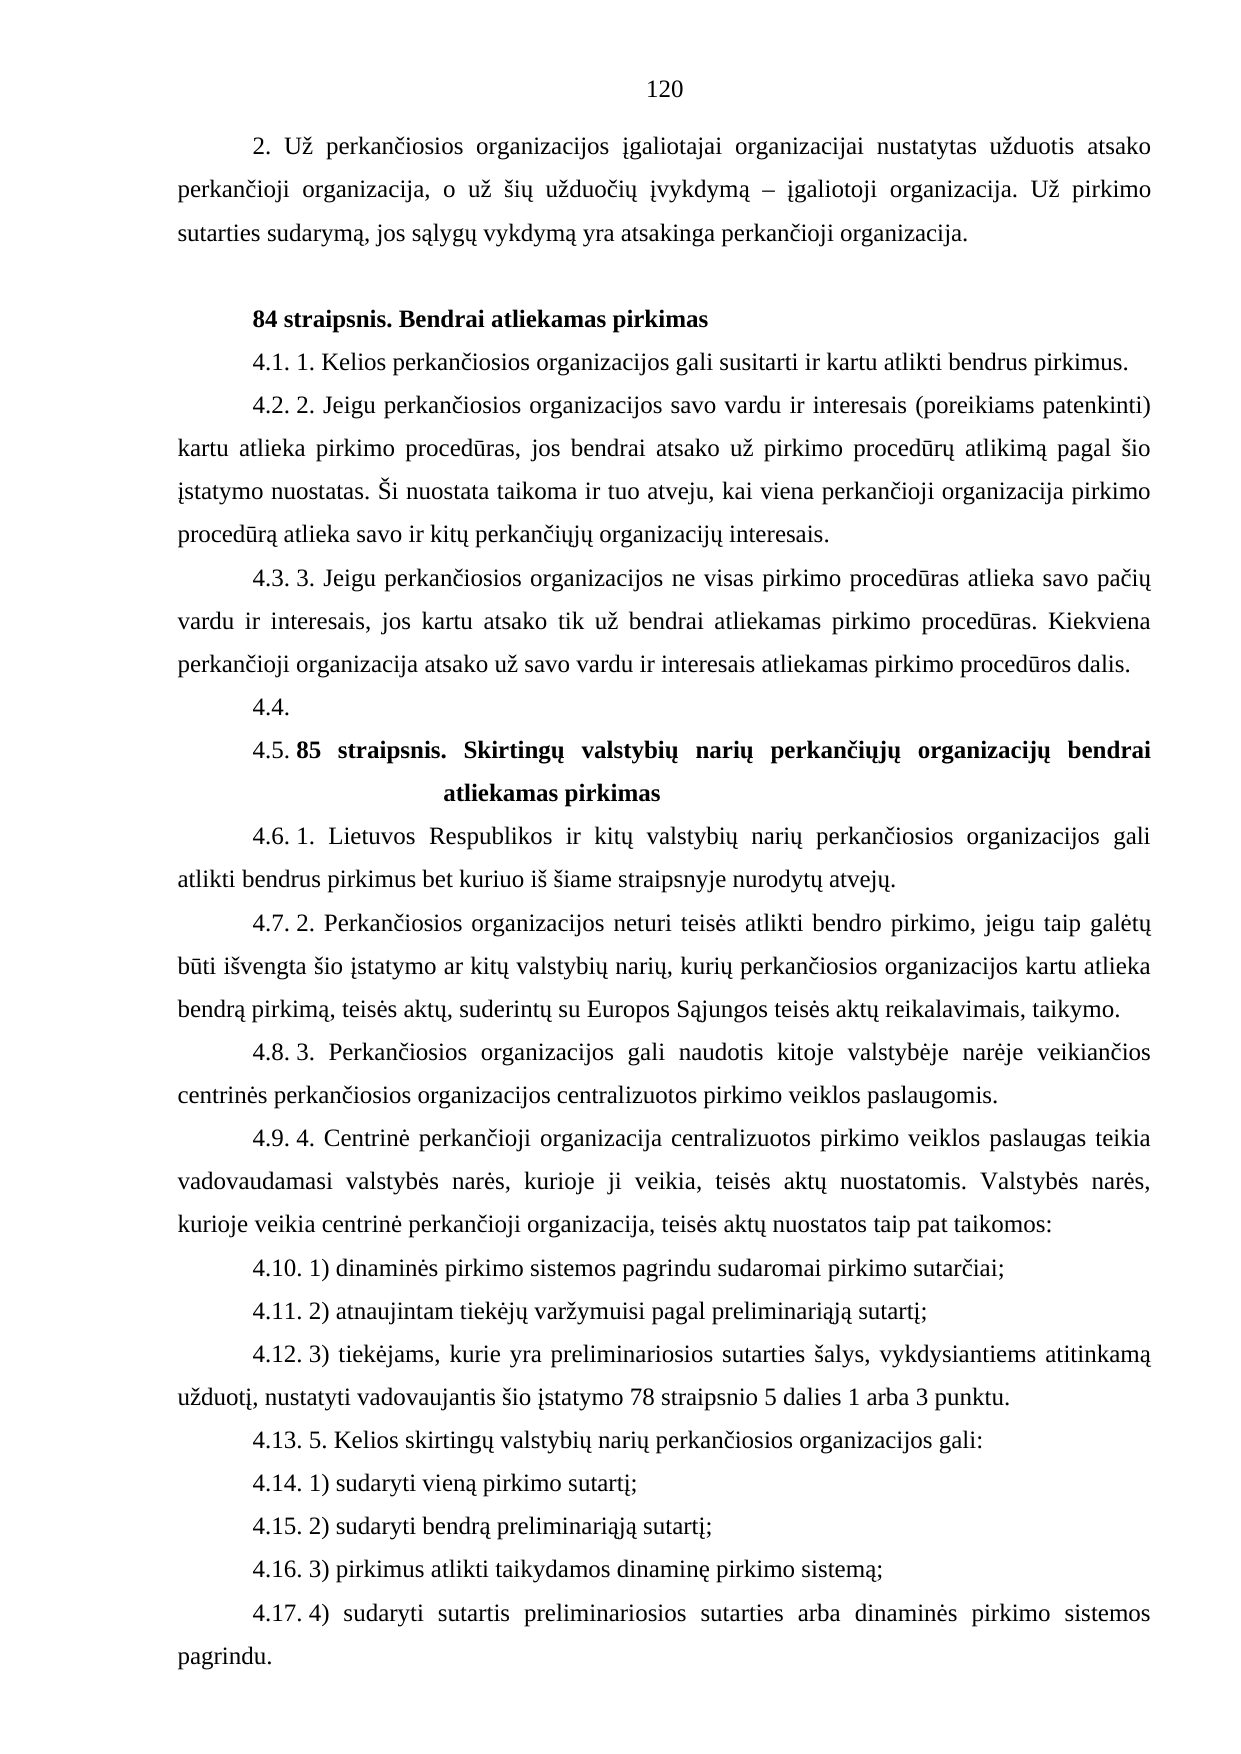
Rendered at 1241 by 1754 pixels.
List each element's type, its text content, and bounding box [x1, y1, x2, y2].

subtitle 4) sudaryti sutartis preliminariosios sutarties arba dinaminės pirkimo sistemos pagrindu. [177, 1598, 1152, 1669]
subtitle 3) tiekėjams, kurie yra preliminariosios sutarties šalys, vykdysiantiems atitinkamą užduotį, nustatyti vadovaujantis šio įstatymo 78 straipsnio 5 dalies 1 arba 3 punktu. [177, 1339, 1152, 1411]
subtitle 1. Kelios perkančiosios organizacijos gali susitarti ir kartu atlikti bendrus pirkimus. [177, 347, 1152, 376]
text 2. Už perkančiosios organizacijos įgaliotajai organizacijai nustatytas užduotis atsako perkančioji organizacija, o už šių užduočių įvykdymą – įgaliotoji organizacija. Už pirkimo sutarties sudarymą, jos sąlygų vykdymą yra atsakinga perkančioji organizacija. [177, 131, 1152, 246]
text 84 straipsnis. Bendrai atliekamas pirkimas [177, 304, 1152, 333]
subtitle 85 straipsnis. Skirtingų valstybių narių perkančiųjų organizacijų bendrai atliekamas pirkimas [252, 735, 1152, 807]
subtitle 5. Kelios skirtingų valstybių narių perkančiosios organizacijos gali: [177, 1425, 1152, 1454]
subtitle 1. Lietuvos Respublikos ir kitų valstybių narių perkančiosios organizacijos gali atlikti bendrus pirkimus bet kuriuo iš šiame straipsnyje nurodytų atvejų. [177, 821, 1152, 893]
subtitle 1) dinaminės pirkimo sistemos pagrindu sudaromai pirkimo sutarčiai; [177, 1253, 1152, 1281]
subtitle 3. Perkančiosios organizacijos gali naudotis kitoje valstybėje narėje veikiančios centrinės perkančiosios organizacijos centralizuotos pirkimo veiklos paslaugomis. [177, 1037, 1152, 1109]
subtitle 3) pirkimus atlikti taikydamos dinaminę pirkimo sistemą; [177, 1554, 1152, 1583]
subtitle 3. Jeigu perkančiosios organizacijos ne visas pirkimo procedūras atlieka savo pačių vardu ir interesais, jos kartu atsako tik už bendrai atliekamas pirkimo procedūras. Kiekviena perkančioji organizacija atsako už savo vardu ir interesais atliekamas pirkimo procedūros dalis. [177, 563, 1152, 678]
subtitle 2. Perkančiosios organizacijos neturi teisės atlikti bendro pirkimo, jeigu taip galėtų būti išvengta šio įstatymo ar kitų valstybių narių, kurių perkančiosios organizacijos kartu atlieka bendrą pirkimą, teisės aktų, suderintų su Europos Sąjungos teisės aktų reikalavimais, taikymo. [177, 908, 1152, 1023]
subtitle 4. Centrinė perkančioji organizacija centralizuotos pirkimo veiklos paslaugas teikia vadovaudamasi valstybės narės, kurioje ji veikia, teisės aktų nuostatomis. Valstybės narės, kurioje veikia centrinė perkančioji organizacija, teisės aktų nuostatos taip pat taikomos: [177, 1123, 1152, 1238]
subtitle 2. Jeigu perkančiosios organizacijos savo vardu ir interesais (poreikiams patenkinti) kartu atlieka pirkimo procedūras, jos bendrai atsako už pirkimo procedūrų atlikimą pagal šio įstatymo nuostatas. Ši nuostata taikoma ir tuo atveju, kai viena perkančioji organizacija pirkimo procedūrą atlieka savo ir kitų perkančiųjų organizacijų interesais. [177, 390, 1152, 548]
subtitle 2) atnaujintam tiekėjų varžymuisi pagal preliminariąją sutartį; [177, 1296, 1152, 1324]
subtitle 2) sudaryti bendrą preliminariąją sutartį; [177, 1511, 1152, 1540]
subtitle 1) sudaryti vieną pirkimo sutartį; [177, 1468, 1152, 1497]
